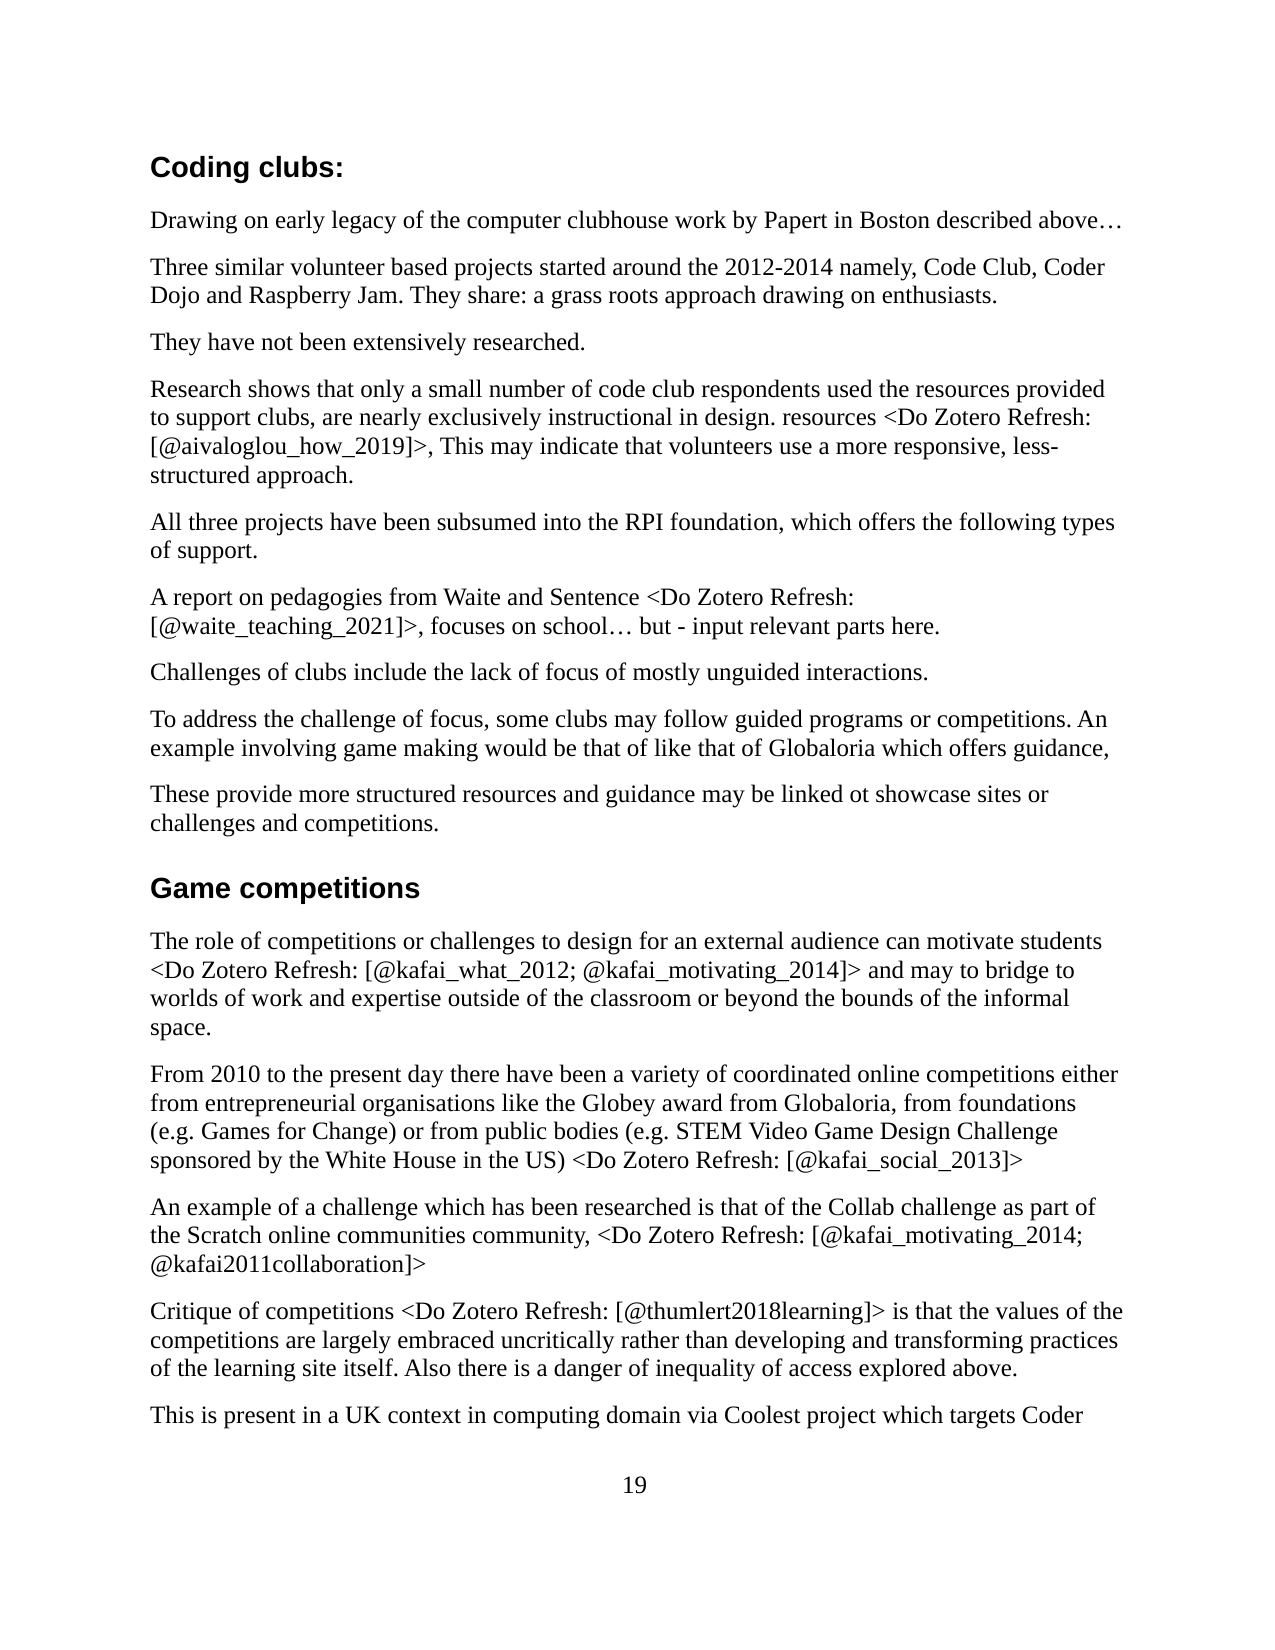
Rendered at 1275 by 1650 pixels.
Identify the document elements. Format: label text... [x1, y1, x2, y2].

text The role of competitions or challenges to design for an external audience can motivate students <Do Zotero Refresh: [@kafai_what_2012; @kafai_motivating_2014]> and may to bridge to worlds of work and expertise outside of the classroom or beyond the bounds of the informal space. [150, 926, 1125, 1041]
text They have not been extensively researched. [150, 327, 1125, 356]
subtitle Game competitions [150, 871, 1125, 904]
text All three projects have been subsumed into the RPI foundation, which offers the following types of support. [150, 507, 1125, 564]
text These provide more structured resources and guidance may be linked ot showcase sites or challenges and competitions. [150, 779, 1125, 837]
text Critique of competitions <Do Zotero Refresh: [@thumlert2018learning]> is that the values of the competitions are largely embraced uncritically rather than developing and transforming practices of the learning site itself. Also there is a danger of inequality of access explored above. [150, 1296, 1125, 1382]
text To address the challenge of focus, some clubs may follow guided programs or competitions. An example involving game making would be that of like that of Globaloria which offers guidance, [150, 704, 1125, 762]
text Drawing on early legacy of the computer clubhouse work by Papert in Boston described above… [150, 205, 1125, 234]
subtitle Coding clubs: [150, 150, 1125, 183]
text A report on pedagogies from Waite and Sentence <Do Zotero Refresh: [@waite_teaching_2021]>, focuses on school… but - input relevant parts here. [150, 582, 1125, 639]
text This is present in a UK context in computing domain via Coolest project which targets Coder [150, 1400, 1125, 1429]
text Research shows that only a small number of code club respondents used the resources provided to support clubs, are nearly exclusively instructional in design. resources <Do Zotero Refresh: [@aivaloglou_how_2019]>, This may indicate that volunteers use a more responsive, less-structured approach. [150, 374, 1125, 489]
text Three similar volunteer based projects started around the 2012-2014 namely, Code Club, Coder Dojo and Raspberry Jam. They share: a grass roots approach drawing on enthusiasts. [150, 252, 1125, 309]
text From 2010 to the present day there have been a variety of coordinated online competitions either from entrepreneurial organisations like the Globey award from Globaloria, from foundations (e.g. Games for Change) or from public bodies (e.g. STEM Video Game Design Challenge sponsored by the White House in the US) <Do Zotero Refresh: [@kafai_social_2013]> [150, 1059, 1125, 1174]
text An example of a challenge which has been researched is that of the Collab challenge as part of the Scratch online communities community, <Do Zotero Refresh: [@kafai_motivating_2014; @kafai2011collaboration]> [150, 1192, 1125, 1278]
text Challenges of clubs include the lack of focus of mostly unguided interactions. [150, 657, 1125, 686]
